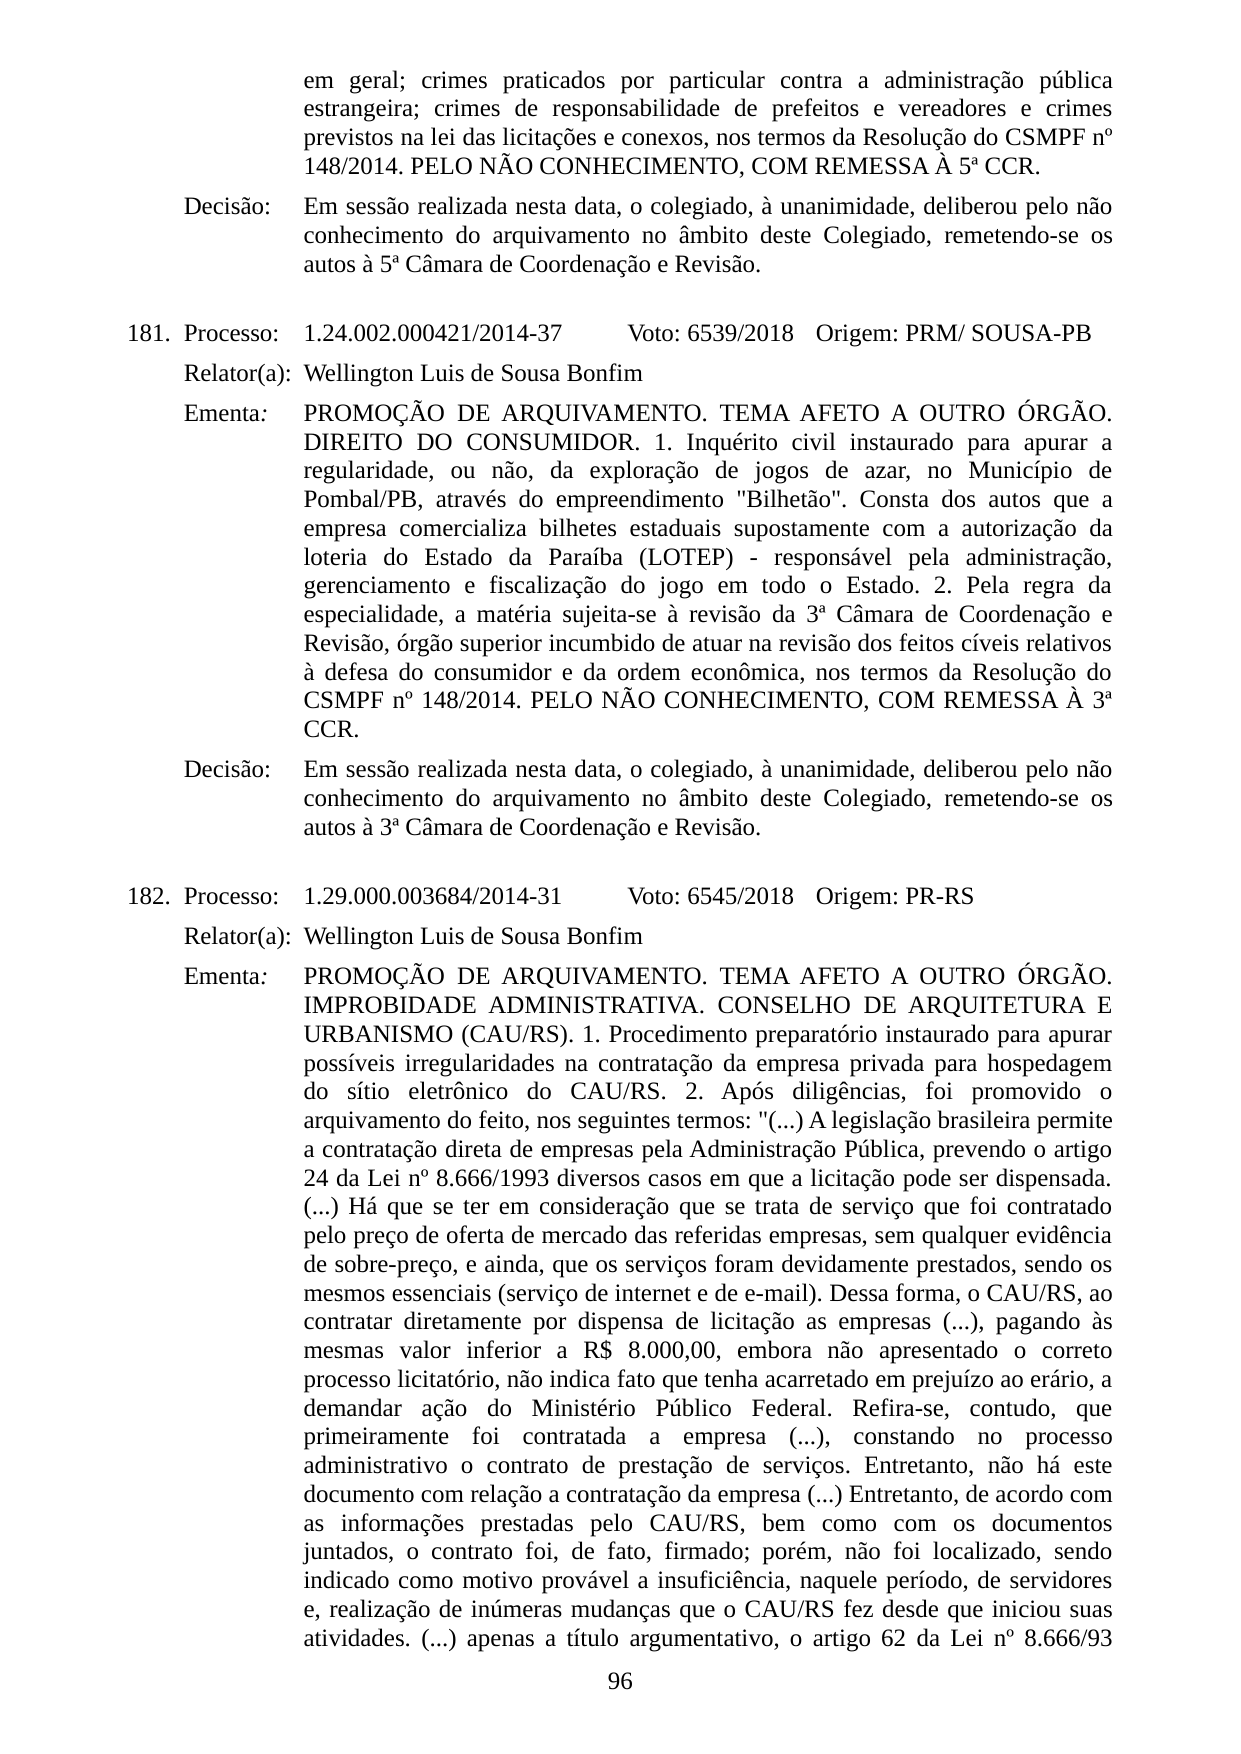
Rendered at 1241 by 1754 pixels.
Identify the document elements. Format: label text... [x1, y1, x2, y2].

table_cell Decisão: [178, 749, 298, 847]
table_cell Em sessão realizada nesta data, o colegiado, à unanimidade, deliberou pelo não conhecimento do arquivamento no âmbito deste Colegiado, remetendo-se os autos à 3ª Câmara de Coordenação e Revisão. [298, 749, 1119, 847]
table_header Processo: [178, 312, 298, 352]
table_cell Decisão: [178, 186, 298, 283]
table_header Voto: 6539/2018 [621, 312, 810, 352]
table_cell em geral; crimes praticados por particular contra a administração pública estrangeira; crimes de responsabilidade de prefeitos e vereadores e crimes previstos na lei das licitações e conexos, nos termos da Resolução do CSMPF nº 148/2014. PELO NÃO CONHECIMENTO, COM REMESSA À 5ª CCR. [298, 59, 1119, 186]
table_cell [121, 186, 178, 283]
table_header Processo: [178, 875, 298, 916]
table_cell Ementa: [178, 393, 298, 749]
table_cell [121, 956, 178, 1657]
table_cell [121, 393, 178, 749]
table_header 181. [121, 312, 178, 352]
table_cell Em sessão realizada nesta data, o colegiado, à unanimidade, deliberou pelo não conhecimento do arquivamento no âmbito deste Colegiado, remetendo-se os autos à 5ª Câmara de Coordenação e Revisão. [298, 186, 1119, 283]
table_cell [121, 59, 178, 186]
table_cell Relator(a): [178, 916, 298, 956]
table_cell PROMOÇÃO DE ARQUIVAMENTO. TEMA AFETO A OUTRO ÓRGÃO. DIREITO DO CONSUMIDOR. 1. Inquérito civil instaurado para apurar a regularidade, ou não, da exploração de jogos de azar, no Município de Pombal/PB, através do empreendimento "Bilhetão". Consta dos autos que a empresa comercializa bilhetes estaduais supostamente com a autorização da loteria do Estado da Paraíba (LOTEP) - responsável pela administração, gerenciamento e fiscalização do jogo em todo o Estado. 2. Pela regra da especialidade, a matéria sujeita-se à revisão da 3ª Câmara de Coordenação e Revisão, órgão superior incumbido de atuar na revisão dos feitos cíveis relativos à defesa do consumidor e da ordem econômica, nos termos da Resolução do CSMPF nº 148/2014. PELO NÃO CONHECIMENTO, COM REMESSA À 3ª CCR. [298, 393, 1119, 749]
table_header 1.29.000.003684/2014-31 [298, 875, 621, 916]
table_cell [121, 916, 178, 956]
table_cell PROMOÇÃO DE ARQUIVAMENTO. TEMA AFETO A OUTRO ÓRGÃO. IMPROBIDADE ADMINISTRATIVA. CONSELHO DE ARQUITETURA E URBANISMO (CAU/RS). 1. Procedimento preparatório instaurado para apurar possíveis irregularidades na contratação da empresa privada para hospedagem do sítio eletrônico do CAU/RS. 2. Após diligências, foi promovido o arquivamento do feito, nos seguintes termos: "(...) A legislação brasileira permite a contratação direta de empresas pela Administração Pública, prevendo o artigo 24 da Lei nº 8.666/1993 diversos casos em que a licitação pode ser dispensada. (...) Há que se ter em consideração que se trata de serviço que foi contratado pelo preço de oferta de mercado das referidas empresas, sem qualquer evidência de sobre-preço, e ainda, que os serviços foram devidamente prestados, sendo os mesmos essenciais (serviço de internet e de e-mail). Dessa forma, o CAU/RS, ao contratar diretamente por dispensa de licitação as empresas (...), pagando às mesmas valor inferior a R$ 8.000,00, embora não apresentado o correto processo licitatório, não indica fato que tenha acarretado em prejuízo ao erário, a demandar ação do Ministério Público Federal. Refira-se, contudo, que primeiramente foi contratada a empresa (...), constando no processo administrativo o contrato de prestação de serviços. Entretanto, não há este documento com relação a contratação da empresa (...) Entretanto, de acordo com as informações prestadas pelo CAU/RS, bem como com os documentos juntados, o contrato foi, de fato, firmado; porém, não foi localizado, sendo indicado como motivo provável a insuficiência, naquele período, de servidores e, realização de inúmeras mudanças que o CAU/RS fez desde que iniciou suas atividades. (...) apenas a título argumentativo, o artigo 62 da Lei nº 8.666/93 [298, 956, 1119, 1657]
table_cell Wellington Luis de Sousa Bonfim [298, 916, 1119, 956]
table_header 1.24.002.000421/2014-37 [298, 312, 621, 352]
table_header Origem: PR-RS [810, 875, 1119, 916]
table_cell Wellington Luis de Sousa Bonfim [298, 352, 1119, 392]
table_header 182. [121, 875, 178, 916]
table_cell [178, 59, 298, 186]
table_header Voto: 6545/2018 [621, 875, 810, 916]
table_cell Relator(a): [178, 352, 298, 392]
table_cell Ementa: [178, 956, 298, 1657]
table_header Origem: PRM/ SOUSA-PB [810, 312, 1119, 352]
table_cell [121, 749, 178, 847]
table_cell [121, 352, 178, 392]
